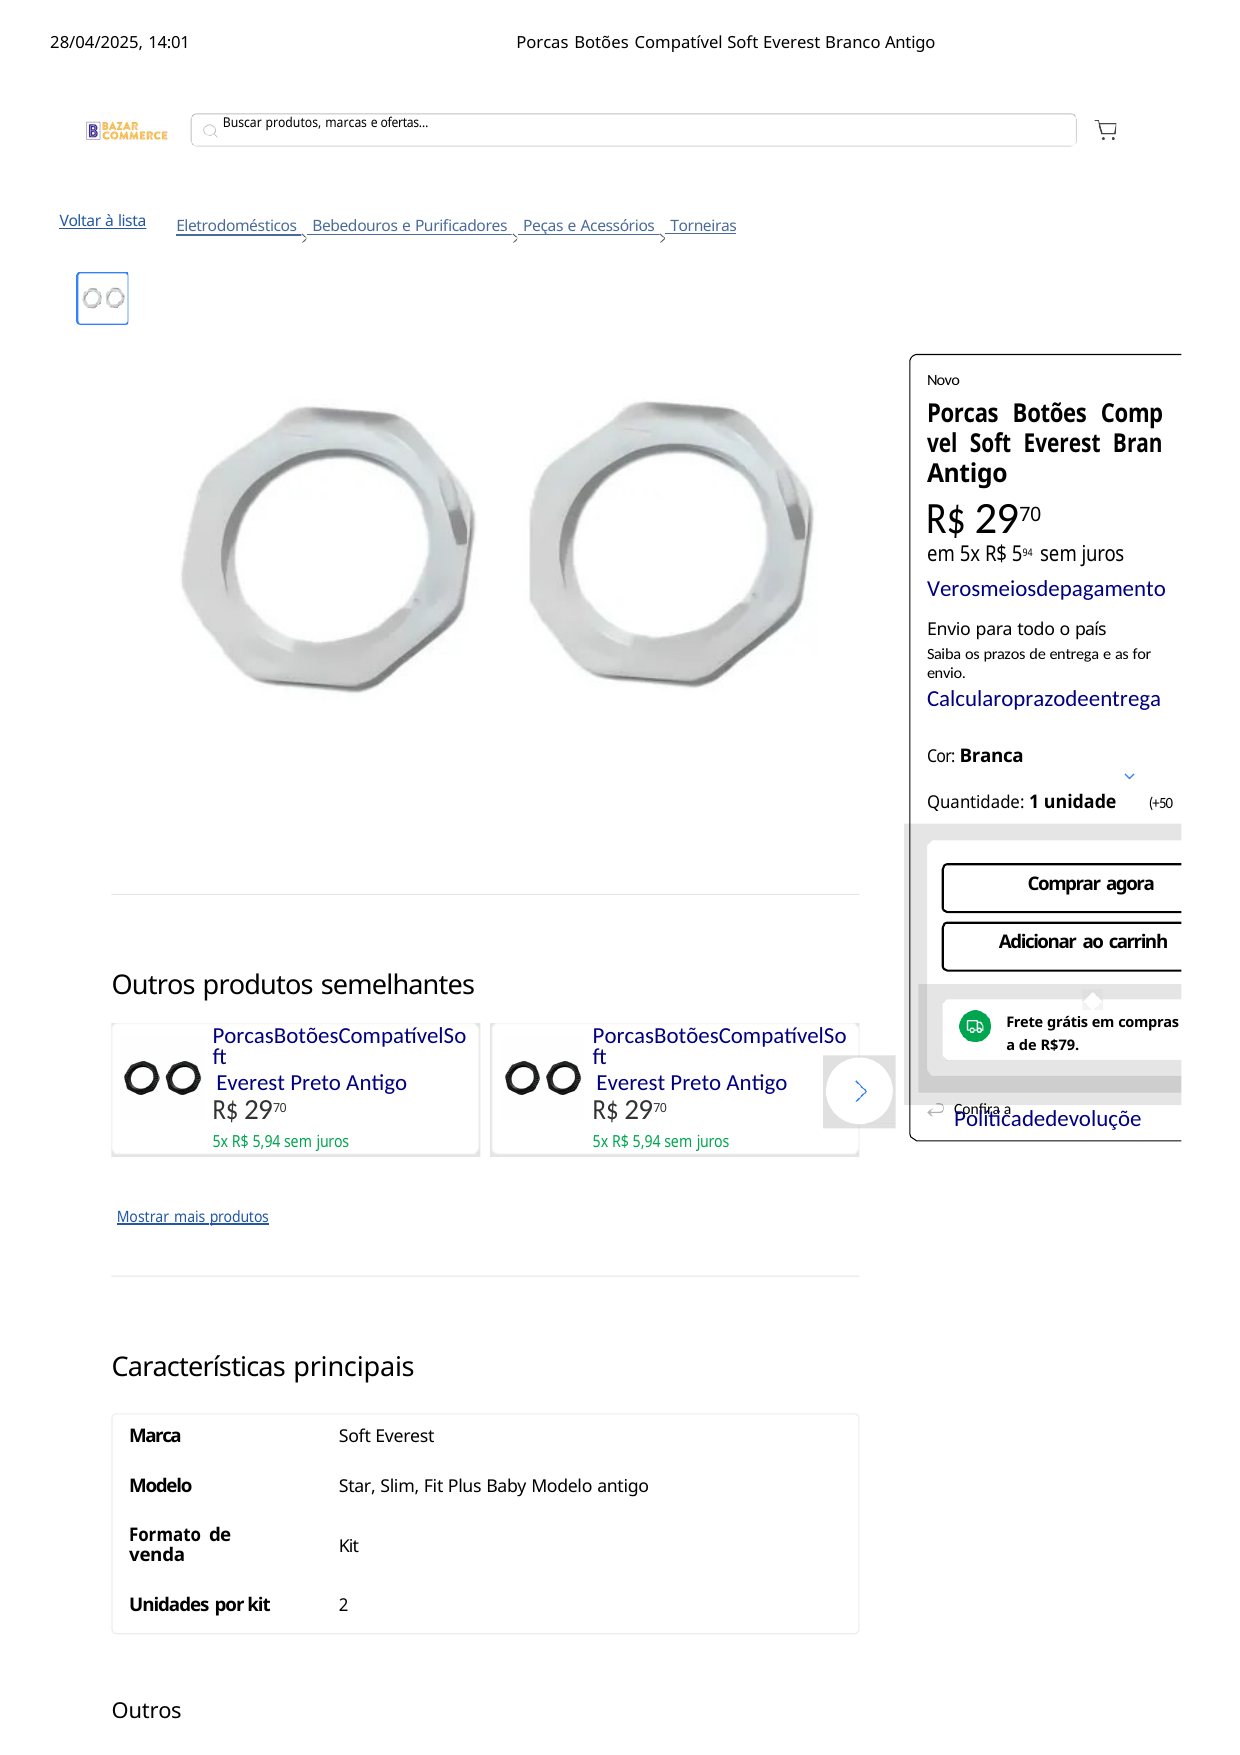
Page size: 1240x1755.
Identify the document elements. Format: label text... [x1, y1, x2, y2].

text Outros [111, 1695, 1225, 1724]
text Eletrodomésticos Bebedouros e Purificadores Peças e Acessórios Torneiras [176, 215, 1225, 242]
subtitle Outros produtos semelhantes [111, 966, 904, 1003]
subtitle Características principais [111, 1348, 1225, 1384]
text Mostrar mais produtos [117, 1205, 1225, 1227]
table_header [1082, 989, 1103, 998]
table_header [911, 966, 1182, 1003]
table_cell [918, 984, 928, 1003]
text 28/04/2025, 14:01 Porcas Botões Compatível Soft Everest Branco Antigo [50, 31, 1225, 53]
text Voltar à lista [59, 210, 169, 231]
subtitle [928, 966, 1225, 1003]
